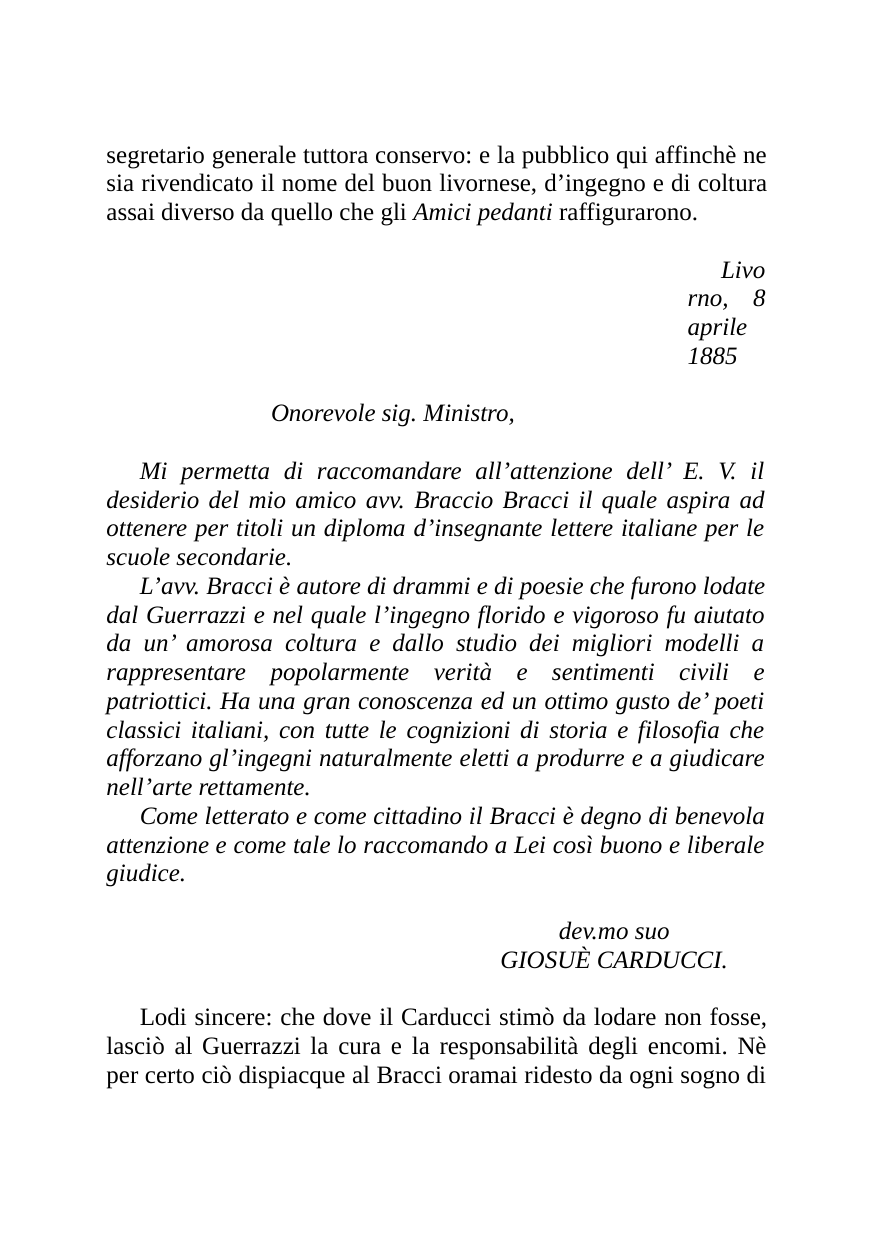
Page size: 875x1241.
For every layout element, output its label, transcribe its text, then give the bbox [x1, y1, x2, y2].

text GIOSUÈ CARDUCCI. [462, 945, 768, 973]
text Mi permetta di raccomandare all’attenzione dell’ E. V. il desiderio del mio amico avv. Braccio Bracci il quale aspira ad ottenere per titoli un diploma d’insegnante lettere italiane per le scuole secondarie. [106, 456, 768, 571]
text dev.mo suo [462, 916, 768, 945]
text Livorno, 8 aprile 1885 [687, 255, 768, 370]
text segretario generale tuttora conservo: e la pubblico qui affinchè ne sia rivendicato il nome del buon livornese, d’ingegno e di coltura assai diverso da quello che gli Amici pedanti raffigurarono. [106, 140, 768, 226]
text L’avv. Bracci è autore di drammi e di poesie che furono lodate dal Guerrazzi e nel quale l’ingegno florido e vigoroso fu aiutato da un’ amorosa coltura e dallo studio dei migliori modelli a rappresentare popolarmente verità e sentimenti civili e patriottici. Ha una gran conoscenza ed un ottimo gusto de’ poeti classici italiani, con tutte le cognizioni di storia e filosofia che afforzano gl’ingegni naturalmente eletti a produrre e a giudicare nell’arte rettamente. [106, 571, 768, 801]
text Onorevole sig. Ministro, [237, 398, 768, 427]
text Come letterato e come cittadino il Bracci è degno di benevola attenzione e come tale lo raccomando a Lei così buono e liberale giudice. [106, 801, 768, 887]
text Lodi sincere: che dove il Carducci stimò da lodare non fosse, lasciò al Guerrazzi la cura e la responsabilità degli encomi. Nè per certo ciò dispiacque al Bracci oramai ridesto da ogni sogno di [106, 1002, 768, 1088]
